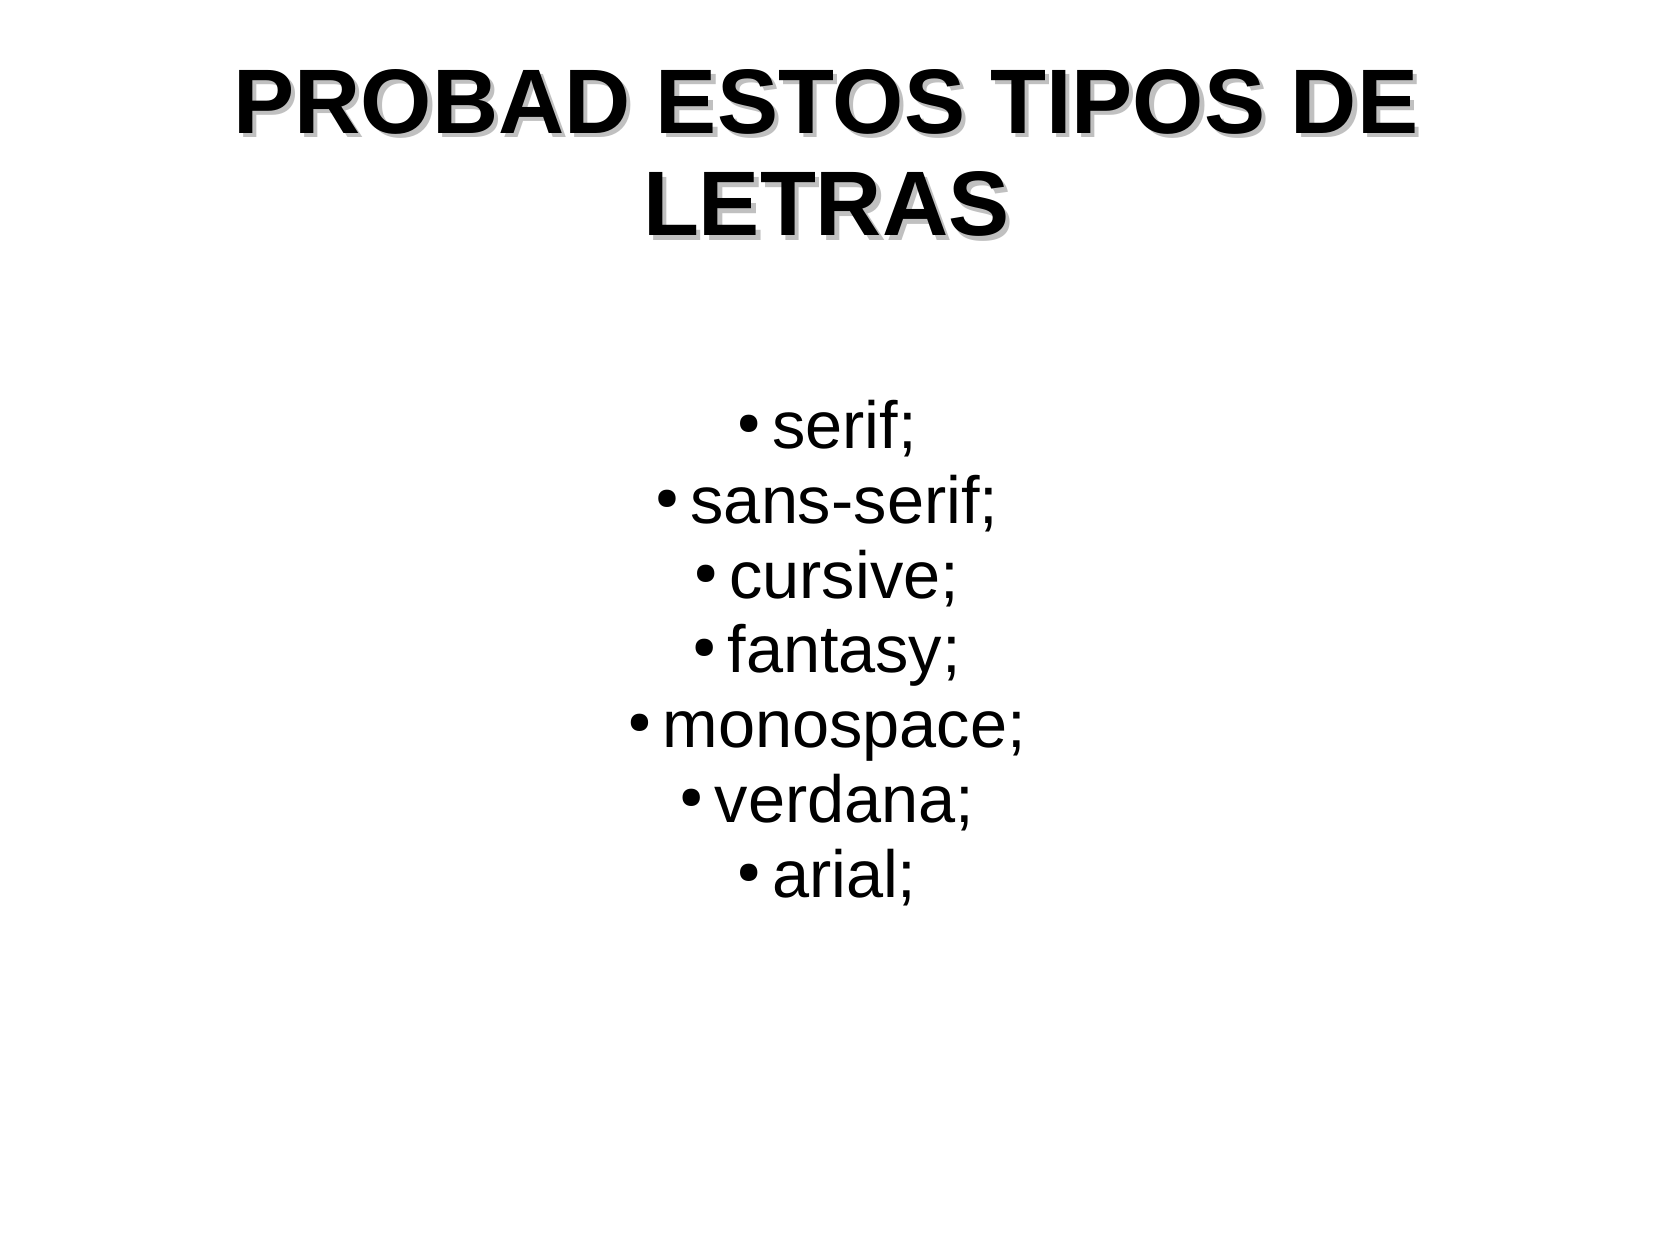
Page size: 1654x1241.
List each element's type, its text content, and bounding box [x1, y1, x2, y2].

subtitle serif; sans-serif; cursive; fantasy; monospace; verdana; arial; [82, 290, 1571, 1010]
title PROBAD ESTOS TIPOS DE LETRAS [82, 49, 1571, 257]
